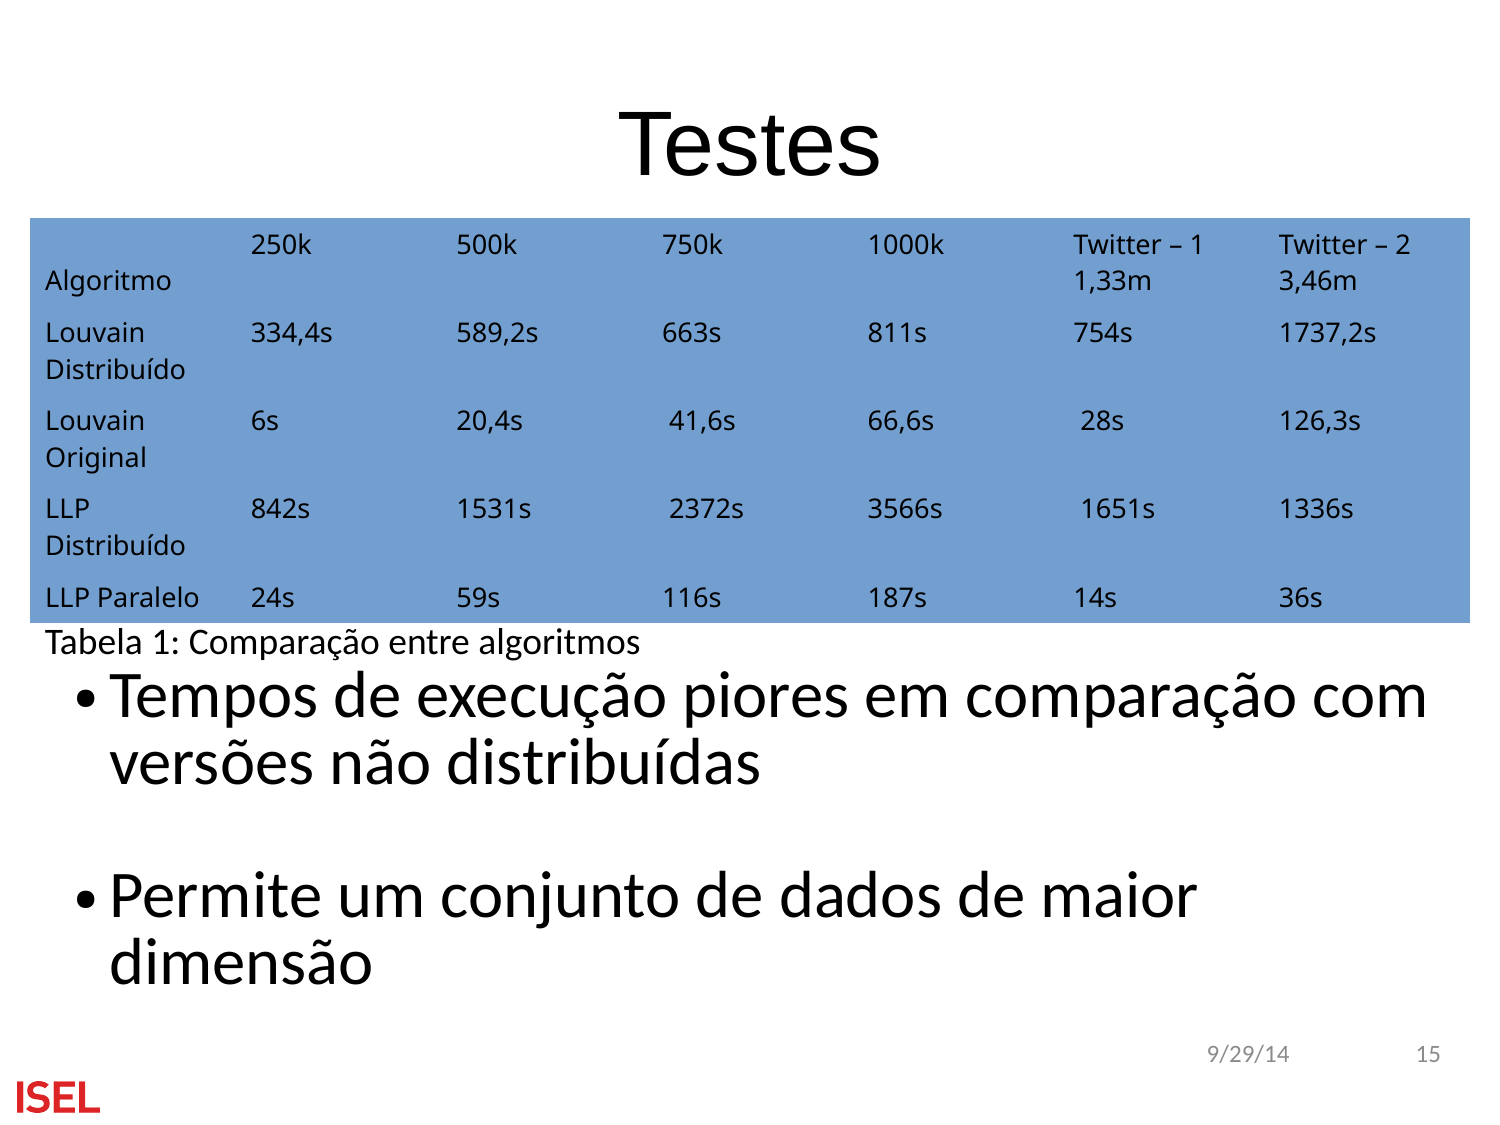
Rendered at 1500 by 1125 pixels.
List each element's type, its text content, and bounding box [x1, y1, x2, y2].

table_header 250k [236, 218, 442, 306]
table_cell 1336s [1264, 483, 1470, 571]
table_cell Louvain Distribuído [30, 306, 236, 395]
table_cell LLP Distribuído [30, 483, 236, 571]
table_cell Louvain Original [30, 395, 236, 483]
table_cell 3566s [853, 483, 1059, 571]
title Testes [75, 45, 1425, 218]
table_cell 1531s [442, 483, 647, 571]
table_cell 66,6s [853, 395, 1059, 483]
text_box Tempos de execução piores em comparação com versões não distribuídas Permite um conjunto de dados de maior dimensão [58, 660, 1471, 1083]
table_cell 663s [647, 306, 853, 395]
table_header 500k [442, 218, 647, 306]
text_box Tabela 1: Comparação entre algoritmos [30, 610, 887, 646]
table_cell 811s [853, 306, 1059, 395]
table_cell 28s [1059, 395, 1264, 483]
table_cell 59s [442, 571, 647, 610]
picture [17, 1081, 100, 1113]
table_cell 36s [1264, 571, 1470, 623]
table_cell 334,4s [236, 306, 442, 395]
table_cell LLP Paralelo [30, 571, 236, 610]
table_cell 842s [236, 483, 442, 571]
table_cell 589,2s [442, 306, 647, 395]
table_cell 14s [1059, 571, 1264, 623]
table_header Algoritmo [30, 218, 236, 306]
table_cell 20,4s [442, 395, 647, 483]
table_header Twitter – 1 1,33m [1059, 218, 1264, 306]
table_cell 24s [236, 571, 442, 610]
table_cell 2372s [647, 483, 853, 571]
table_header Twitter – 2 3,46m [1264, 218, 1470, 306]
table_cell 6s [236, 395, 442, 483]
table_cell 187s [853, 571, 1059, 623]
table_cell 41,6s [647, 395, 853, 483]
table_cell 1651s [1059, 483, 1264, 571]
table_cell 754s [1059, 306, 1264, 395]
table_header 1000k [853, 218, 1059, 306]
table_cell 116s [647, 571, 853, 610]
table_cell 1737,2s [1264, 306, 1470, 395]
table_header 750k [647, 218, 853, 306]
table_cell 126,3s [1264, 395, 1470, 483]
